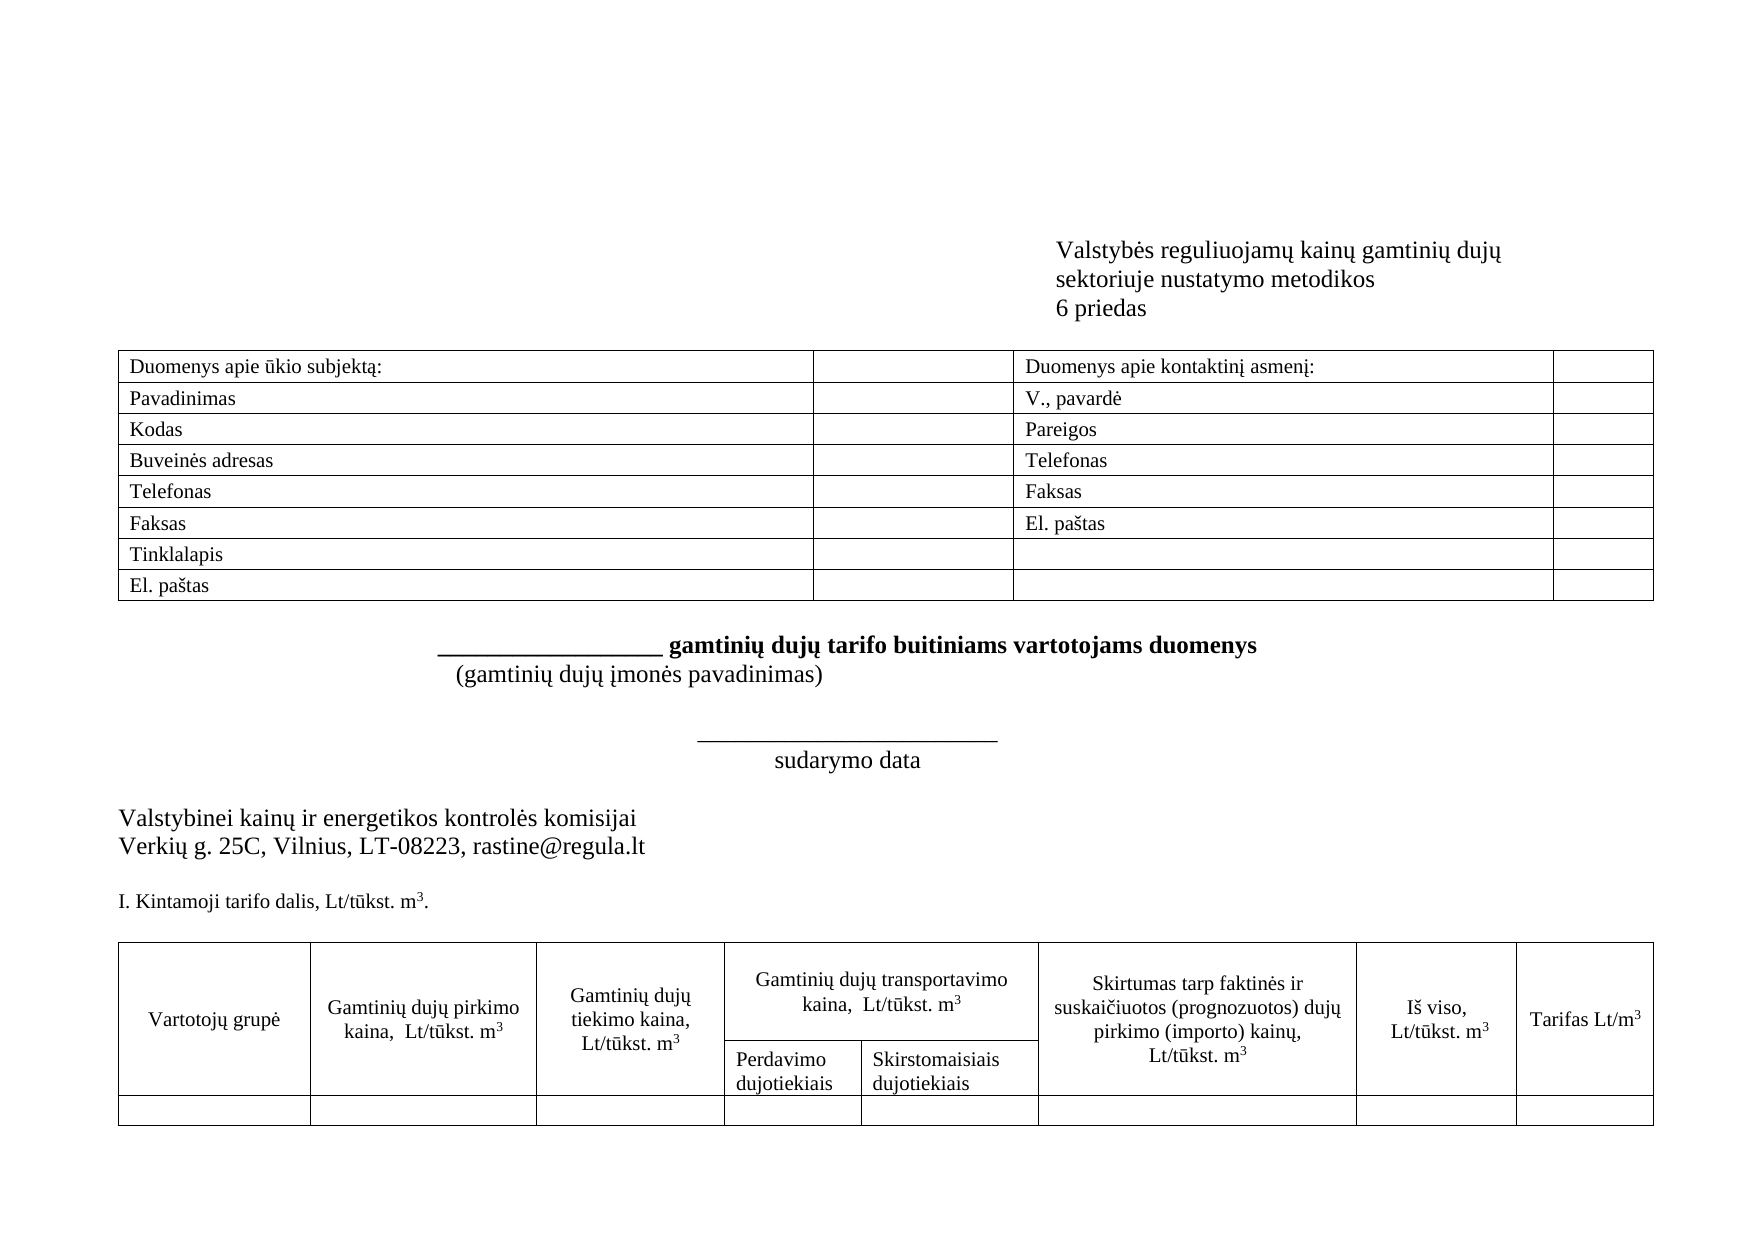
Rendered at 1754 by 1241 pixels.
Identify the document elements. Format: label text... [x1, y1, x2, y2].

table_cell [862, 1096, 1038, 1125]
table_cell [1554, 476, 1653, 507]
table_cell [814, 539, 1013, 569]
table_cell [1014, 570, 1553, 600]
table_header [814, 351, 1013, 382]
table_cell V., pavardė [1014, 383, 1553, 413]
table_header Gamtinių dujų pirkimo kaina, Lt/tūkst. m3 [311, 943, 536, 1095]
table_cell Telefonas [119, 476, 813, 507]
table_cell Kodas [119, 414, 813, 444]
text I. Kintamoji tarifo dalis, Lt/tūkst. m3. [118, 889, 1577, 913]
text ________________________ [118, 716, 1577, 745]
table_cell [814, 383, 1013, 413]
table_header Vartotojų grupė [119, 943, 310, 1095]
text Valstybės reguliuojamų kainų gamtinių dujų sektoriuje nustatymo metodikos [1056, 235, 1577, 293]
table_cell [119, 1096, 310, 1125]
table_cell Telefonas [1014, 445, 1553, 475]
text 6 priedas [1056, 293, 1577, 322]
table_cell [814, 445, 1013, 475]
table_cell [1554, 445, 1653, 475]
text (gamtinių dujų įmonės pavadinimas) [456, 659, 1577, 688]
table_cell [814, 414, 1013, 444]
table_cell [1554, 539, 1653, 569]
table_cell Buveinės adresas [119, 445, 813, 475]
text Valstybinei kainų ir energetikos kontrolės komisijai [118, 803, 1577, 831]
table_header Skirtumas tarp faktinės ir suskaičiuotos (prognozuotos) dujų pirkimo (importo) kainų, Lt/tūkst. m3 [1039, 943, 1356, 1095]
table_cell Perdavimo dujotiekiais [725, 1041, 861, 1095]
table_header Duomenys apie kontaktinį asmenį: [1014, 351, 1553, 382]
table_cell [814, 508, 1013, 538]
table_cell Pareigos [1014, 414, 1553, 444]
table_cell Tinklalapis [119, 539, 813, 569]
table_cell [1554, 508, 1653, 538]
text sudarymo data [118, 745, 1577, 774]
table_cell [537, 1096, 724, 1125]
table_cell [814, 570, 1013, 600]
table_cell [1554, 414, 1653, 444]
table_cell Faksas [1014, 476, 1553, 507]
table_cell El. paštas [119, 570, 813, 600]
table_cell [1357, 1096, 1516, 1125]
table_cell Pavadinimas [119, 383, 813, 413]
text Verkių g. 25C, Vilnius, LT-08223, rastine@regula.lt [118, 831, 1577, 860]
table_header Gamtinių dujų transportavimo kaina, Lt/tūkst. m3 [725, 943, 1038, 1040]
table_cell Faksas [119, 508, 813, 538]
table_header [1554, 351, 1653, 382]
table_cell [1039, 1096, 1356, 1125]
text __________________ gamtinių dujų tarifo buitiniams vartotojams duomenys [118, 630, 1577, 659]
table_header Gamtinių dujų tiekimo kaina, Lt/tūkst. m3 [537, 943, 724, 1095]
table_cell El. paštas [1014, 508, 1553, 538]
table_cell [1554, 570, 1653, 600]
table_cell [814, 476, 1013, 507]
table_cell [1014, 539, 1553, 569]
table_cell [1554, 383, 1653, 413]
table_header Iš viso, Lt/tūkst. m3 [1357, 943, 1516, 1095]
table_header Duomenys apie ūkio subjektą: [119, 351, 813, 382]
table_header Tarifas Lt/m3 [1517, 943, 1653, 1095]
table_cell Skirstomaisiais dujotiekiais [862, 1041, 1038, 1095]
table_cell [311, 1096, 536, 1125]
table_cell [1517, 1096, 1653, 1125]
table_cell [725, 1096, 861, 1125]
